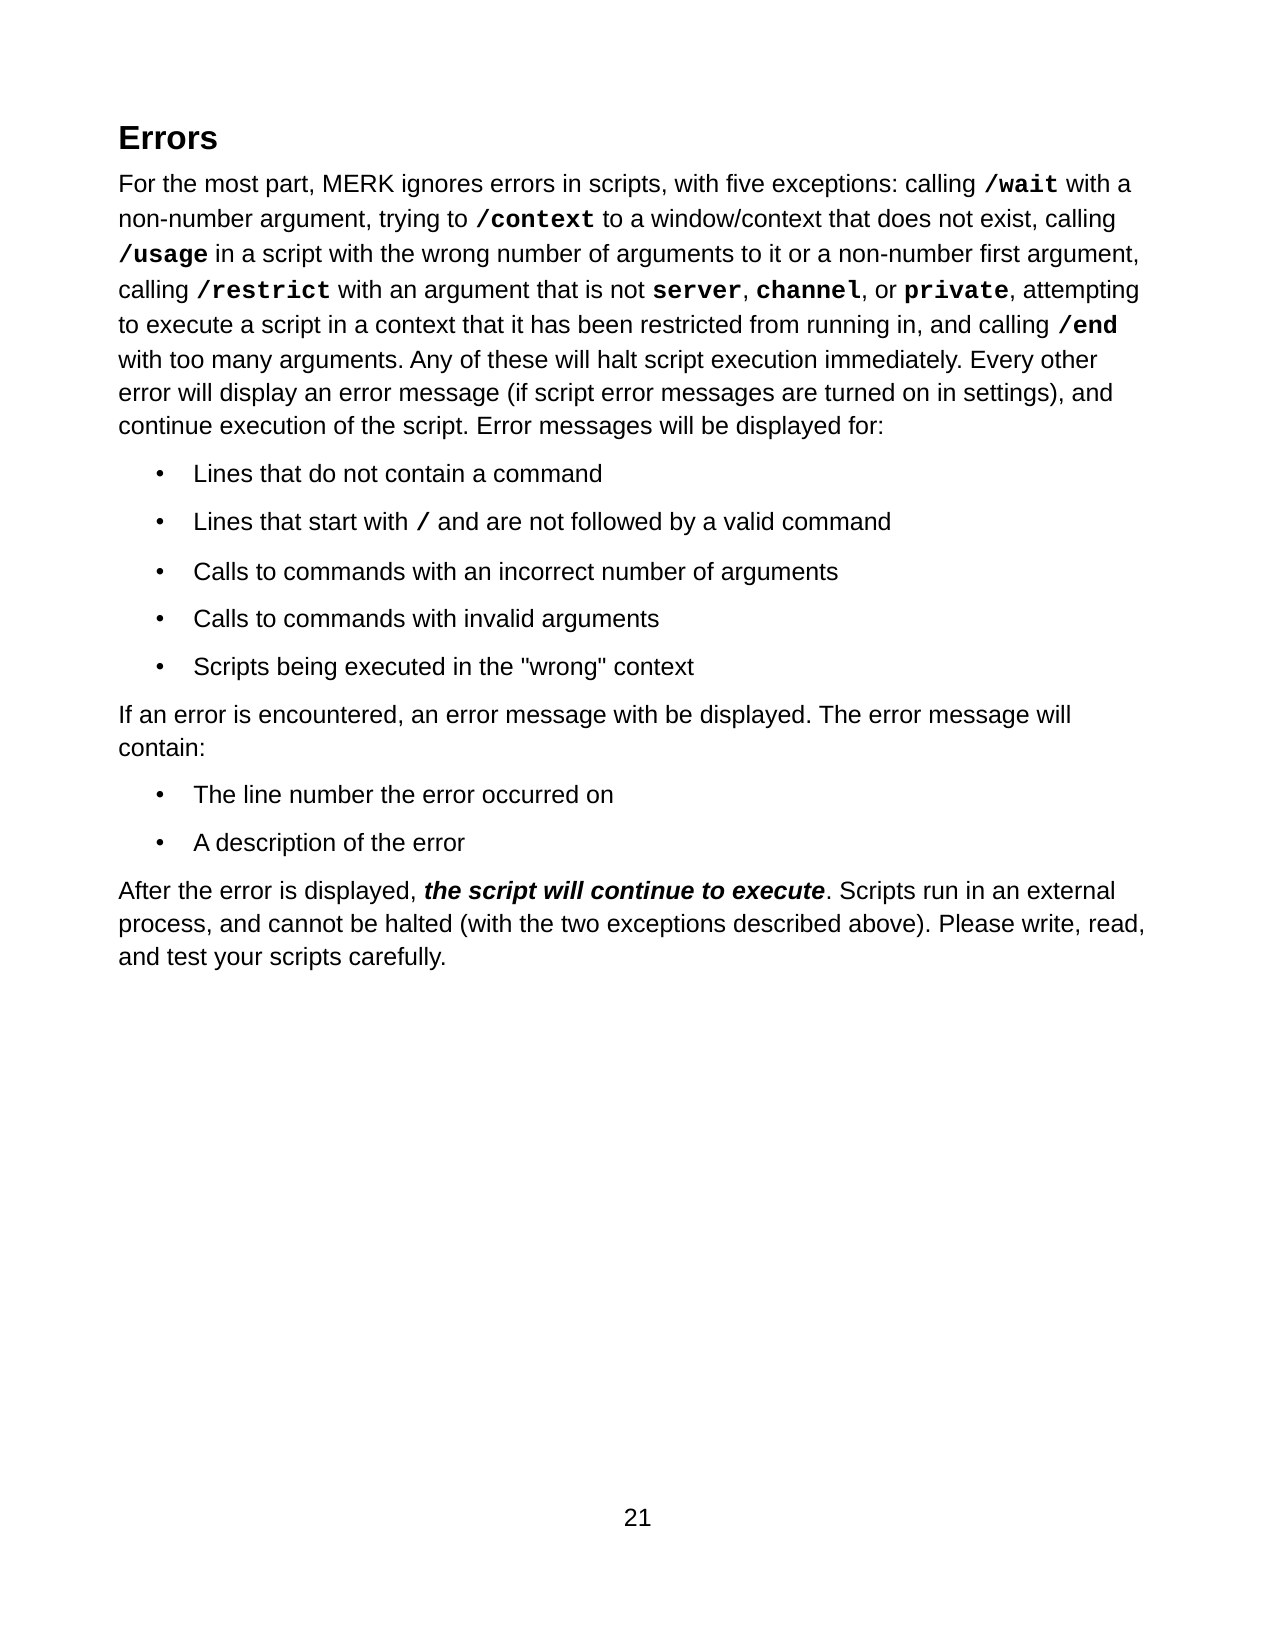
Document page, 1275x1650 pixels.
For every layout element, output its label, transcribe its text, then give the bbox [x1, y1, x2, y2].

list Lines that start with / and are not followed by a valid command [156, 506, 1157, 537]
list Scripts being executed in the "wrong" context [156, 652, 1157, 681]
subtitle Errors [118, 118, 1157, 157]
list Calls to commands with invalid arguments [156, 604, 1157, 633]
text For the most part, MERK ignores errors in scripts, with five exceptions: calling /wait with a non-number argument, trying to /context to a window/context that does not exist, calling /usage in a script with the wrong number of arguments to it or a non-number first argument, calling /restrict with an argument that is not server, channel, or private, attempting to execute a script in a context that it has been restricted from running in, and calling /end with too many arguments. Any of these will halt script execution immediately. Every other error will display an error message (if script error messages are turned on in settings), and continue execution of the script. Error messages will be displayed for: [118, 169, 1157, 440]
text After the error is displayed, the script will continue to execute. Scripts run in an external process, and cannot be halted (with the two exceptions described above). Please write, read, and test your scripts carefully. [118, 876, 1157, 971]
list Calls to commands with an incorrect number of arguments [156, 557, 1157, 585]
list Lines that do not contain a command [156, 459, 1157, 488]
text If an error is encountered, an error message with be displayed. The error message will contain: [118, 700, 1157, 761]
list A description of the error [156, 828, 1157, 857]
list The line number the error occurred on [156, 780, 1157, 809]
